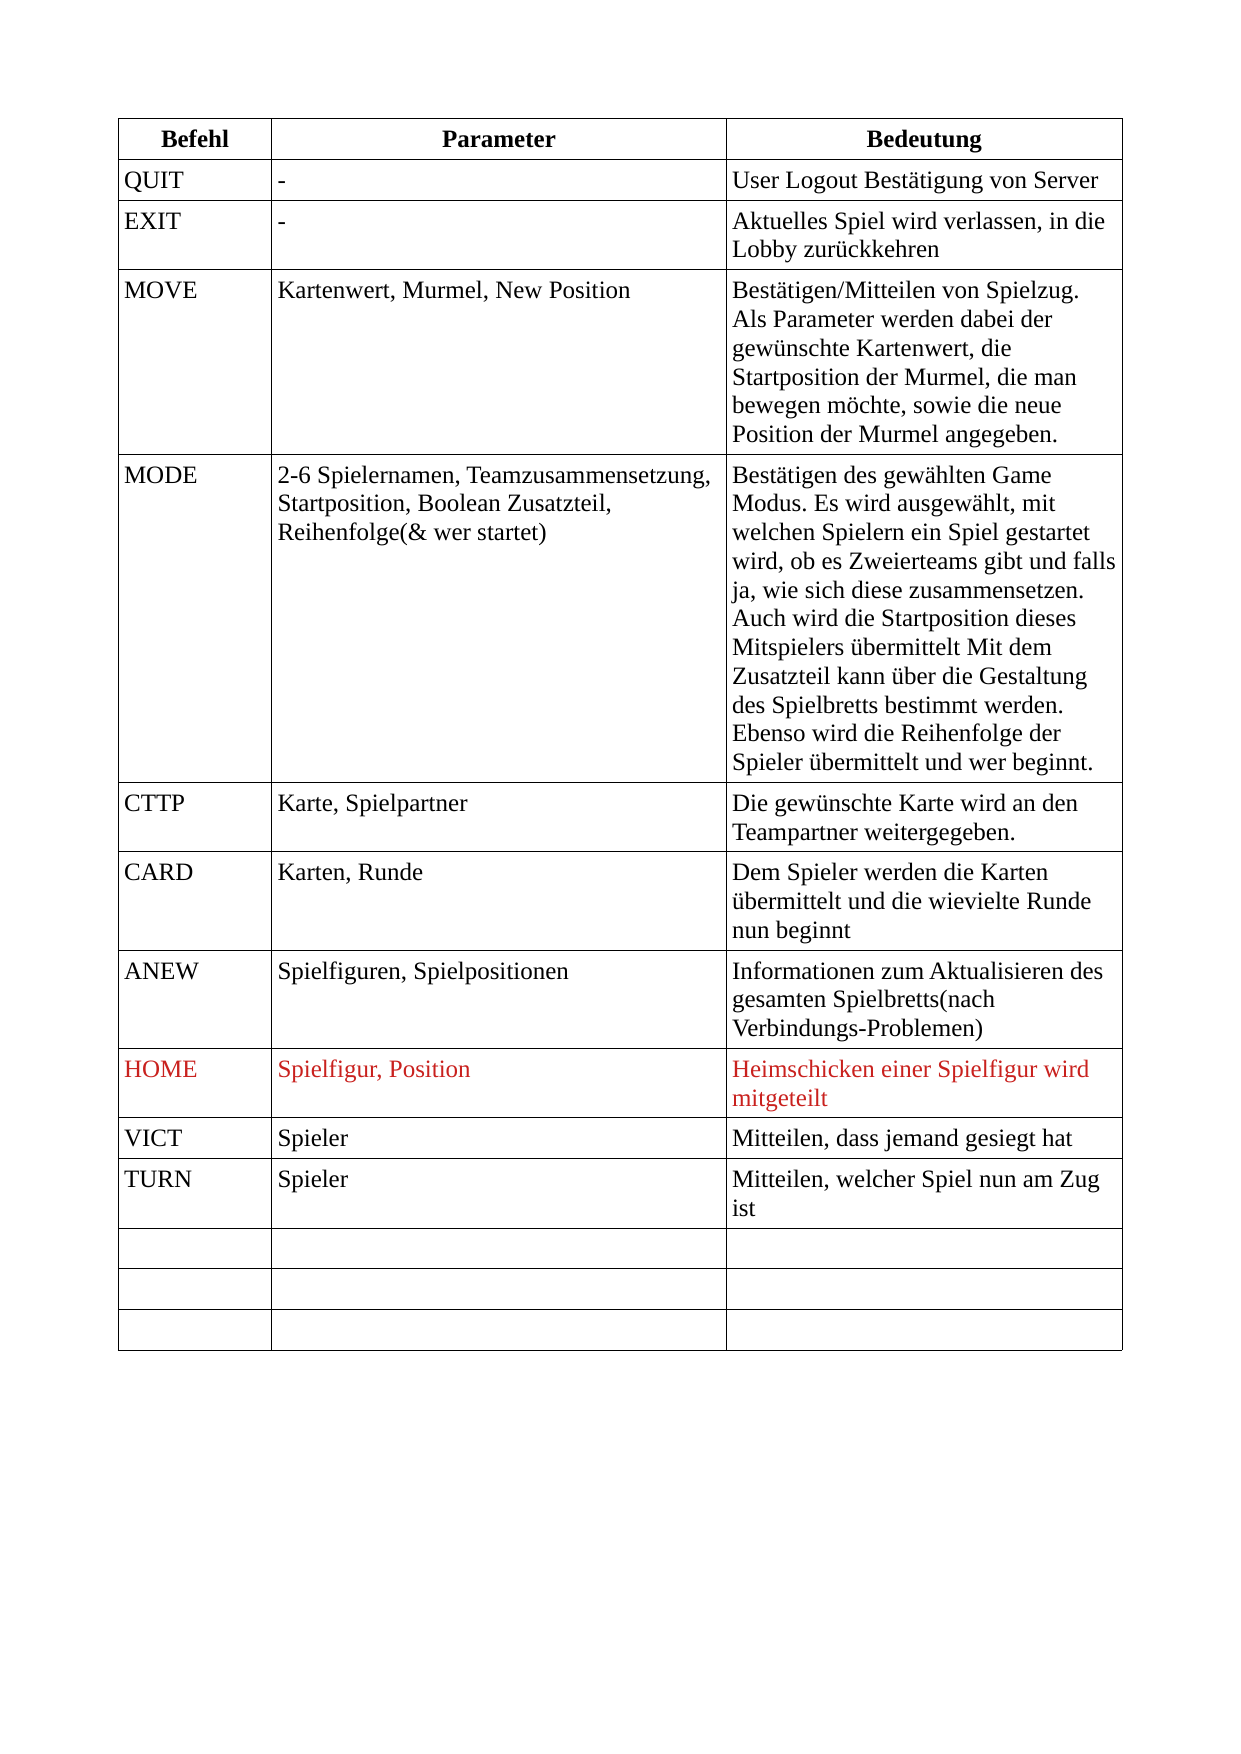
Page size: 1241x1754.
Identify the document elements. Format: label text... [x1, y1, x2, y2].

table_cell [727, 1310, 1122, 1349]
table_cell User Logout Bestätigung von Server [727, 160, 1122, 199]
table_cell Kartenwert, Murmel, New Position [272, 270, 726, 453]
table_cell MODE [119, 455, 271, 782]
table_cell Mitteilen, dass jemand gesiegt hat [727, 1118, 1122, 1158]
table_cell MOVE [119, 270, 271, 453]
table_cell Die gewünschte Karte wird an den Teampartner weitergegeben. [727, 783, 1122, 851]
table_cell EXIT [119, 201, 271, 269]
table_header Parameter [272, 119, 726, 159]
table_cell [119, 1269, 271, 1309]
table_header Bedeutung [727, 119, 1122, 159]
table_cell VICT [119, 1118, 271, 1158]
table_cell [119, 1229, 271, 1268]
table_cell Spielfiguren, Spielpositionen [272, 951, 726, 1048]
table_cell [727, 1229, 1122, 1268]
table_cell [272, 1269, 726, 1309]
table_cell CARD [119, 852, 271, 949]
table_cell Spielfigur, Position [272, 1049, 726, 1117]
table_cell Spieler [272, 1159, 726, 1227]
table_cell Karten, Runde [272, 852, 726, 949]
table_cell Dem Spieler werden die Karten übermittelt und die wievielte Runde nun beginnt [727, 852, 1122, 949]
table_cell Karte, Spielpartner [272, 783, 726, 851]
table_cell Mitteilen, welcher Spiel nun am Zug ist [727, 1159, 1122, 1227]
table_cell 2-6 Spielernamen, Teamzusammensetzung, Startposition, Boolean Zusatzteil, Reihenfolge(& wer startet) [272, 455, 726, 782]
table_cell Bestätigen des gewählten Game Modus. Es wird ausgewählt, mit welchen Spielern ein Spiel gestartet wird, ob es Zweierteams gibt und falls ja, wie sich diese zusammensetzen. Auch wird die Startposition dieses Mitspielers übermittelt Mit dem Zusatzteil kann über die Gestaltung des Spielbretts bestimmt werden. Ebenso wird die Reihenfolge der Spieler übermittelt und wer beginnt. [727, 455, 1122, 782]
table_cell [272, 1229, 726, 1268]
table_cell HOME [119, 1049, 271, 1117]
table_cell [272, 1310, 726, 1349]
table_cell Spieler [272, 1118, 726, 1158]
table_cell Heimschicken einer Spielfigur wird mitgeteilt [727, 1049, 1122, 1117]
table_header Befehl [119, 119, 271, 159]
table_cell Aktuelles Spiel wird verlassen, in die Lobby zurückkehren [727, 201, 1122, 269]
table_cell [727, 1269, 1122, 1309]
table_cell - [272, 160, 726, 199]
table_cell - [272, 201, 726, 269]
table_cell TURN [119, 1159, 271, 1227]
table_cell QUIT [119, 160, 271, 199]
table_cell [119, 1310, 271, 1349]
table_cell ANEW [119, 951, 271, 1048]
table_cell Informationen zum Aktualisieren des gesamten Spielbretts(nach Verbindungs-Problemen) [727, 951, 1122, 1048]
table_cell CTTP [119, 783, 271, 851]
table_cell Bestätigen/Mitteilen von Spielzug. Als Parameter werden dabei der gewünschte Kartenwert, die Startposition der Murmel, die man bewegen möchte, sowie die neue Position der Murmel angegeben. [727, 270, 1122, 453]
